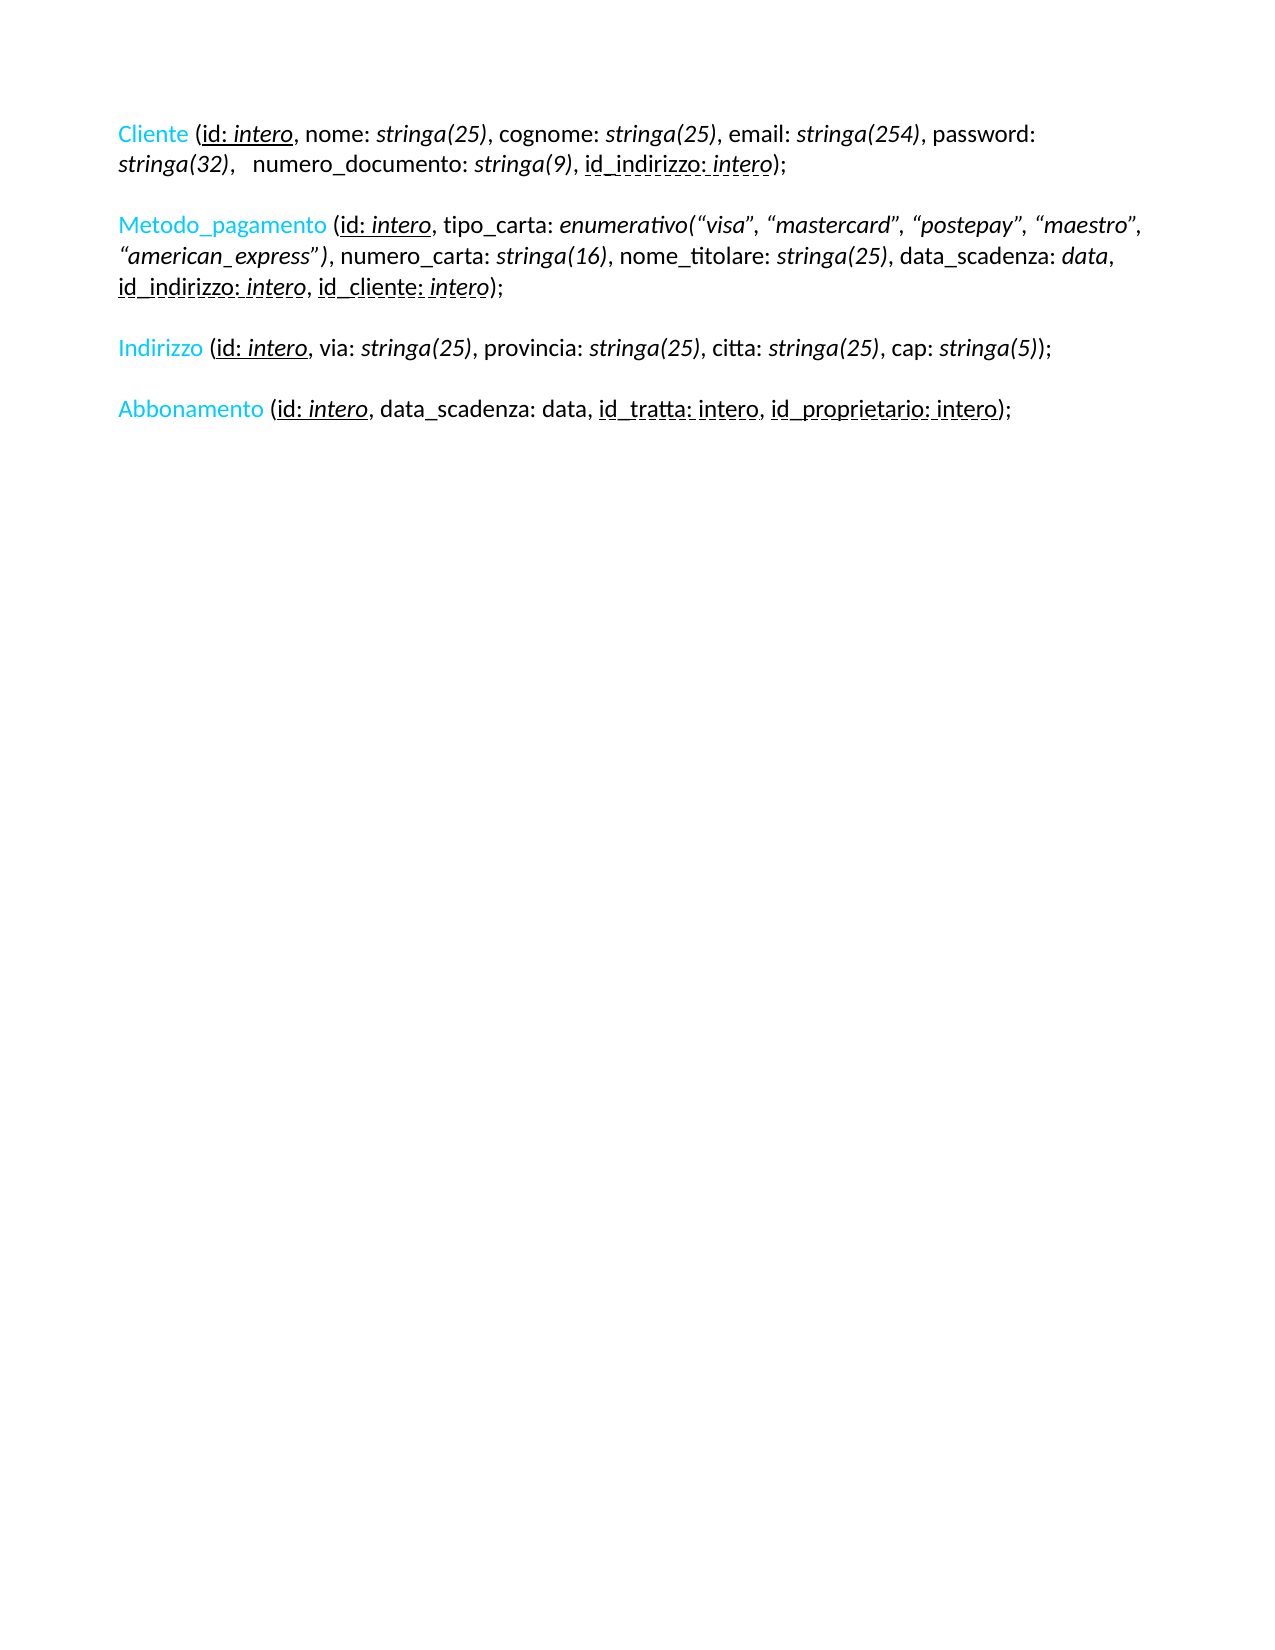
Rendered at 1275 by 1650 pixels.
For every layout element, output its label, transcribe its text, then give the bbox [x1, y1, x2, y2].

text Indirizzo (id: intero, via: stringa(25), provincia: stringa(25), citta: stringa(25), cap: stringa(5)); [118, 332, 1157, 362]
text Cliente (id: intero, nome: stringa(25), cognome: stringa(25), email: stringa(254), password: stringa(32), numero_documento: stringa(9), id_indirizzo: intero); [118, 118, 1157, 179]
text Metodo_pagamento (id: intero, tipo_carta: enumerativo(“visa”, “mastercard”, “postepay”, “maestro”, “american_express”), numero_carta: stringa(16), nome_titolare: stringa(25), data_scadenza: data, id_indirizzo: intero, id_cliente: intero); [118, 210, 1157, 301]
text Abbonamento (id: intero, data_scadenza: data, id_tratta: intero, id_proprietario: intero); [118, 393, 1157, 423]
